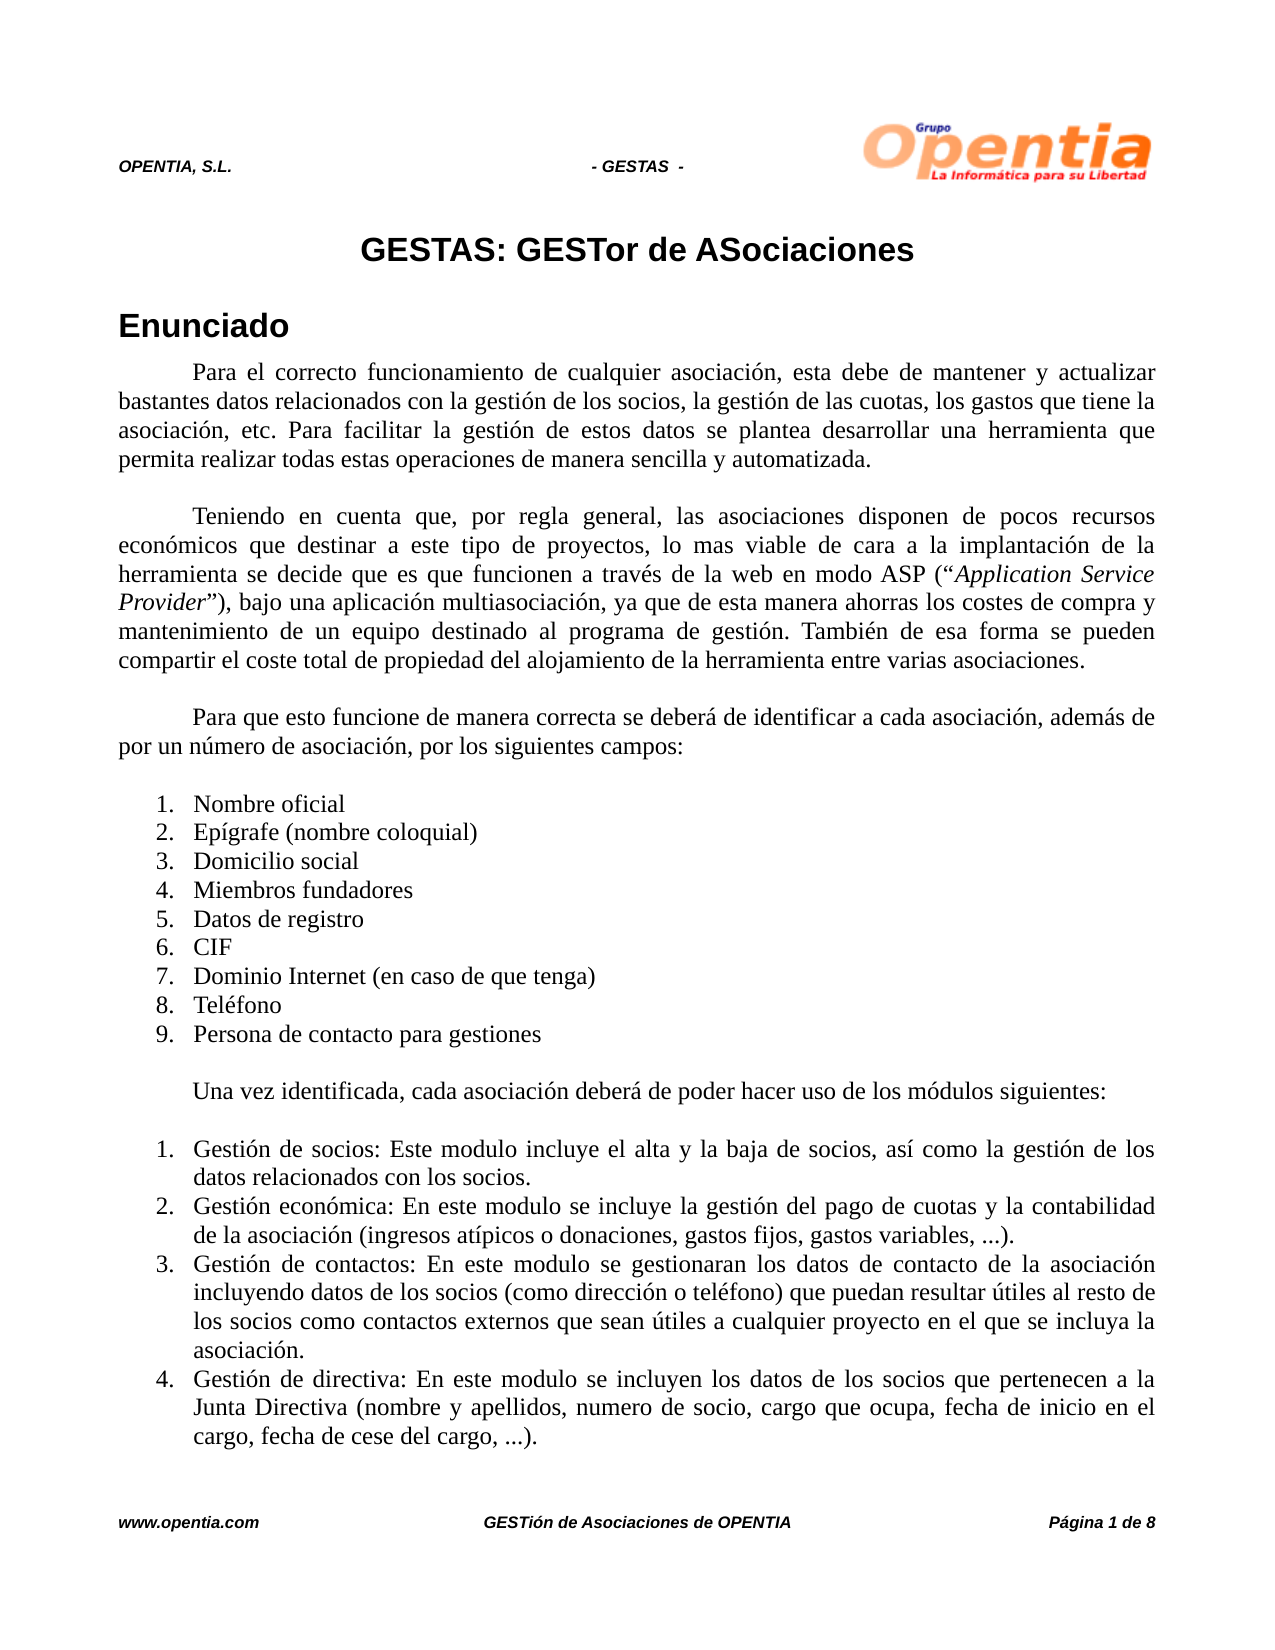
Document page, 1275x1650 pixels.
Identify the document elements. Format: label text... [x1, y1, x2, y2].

list Datos de registro [156, 904, 1157, 932]
list Gestión económica: En este modulo se incluye la gestión del pago de cuotas y la contabilidad de la asociación (ingresos atípicos o donaciones, gastos fijos, gastos variables, ...). [156, 1191, 1157, 1249]
list Dominio Internet (en caso de que tenga) [156, 961, 1157, 990]
list Gestión de socios: Este modulo incluye el alta y la baja de socios, así como la gestión de los datos relacionados con los socios. [156, 1134, 1157, 1191]
list Domicilio social [156, 846, 1157, 875]
list Epígrafe (nombre coloquial) [156, 817, 1157, 846]
list Teléfono [156, 990, 1157, 1019]
list Nombre oficial [156, 789, 1157, 817]
text Una vez identificada, cada asociación deberá de poder hacer uso de los módulos siguientes: [118, 1076, 1157, 1105]
list Gestión de contactos: En este modulo se gestionaran los datos de contacto de la asociación incluyendo datos de los socios (como dirección o teléfono) que puedan resultar útiles al resto de los socios como contactos externos que sean útiles a cualquier proyecto en el que se incluya la asociación. [156, 1249, 1157, 1364]
picture [858, 118, 1157, 186]
text Teniendo en cuenta que, por regla general, las asociaciones disponen de pocos recursos económicos que destinar a este tipo de proyectos, lo mas viable de cara a la implantación de la herramienta se decide que es que funcionen a través de la web en modo ASP (“Application Service Provider”), bajo una aplicación multiasociación, ya que de esta manera ahorras los costes de compra y mantenimiento de un equipo destinado al programa de gestión. También de esa forma se pueden compartir el coste total de propiedad del alojamiento de la herramienta entre varias asociaciones. [118, 501, 1157, 674]
subtitle GESTAS: GESTor de ASociaciones [118, 230, 1157, 269]
list Miembros fundadores [156, 875, 1157, 904]
list Gestión de directiva: En este modulo se incluyen los datos de los socios que pertenecen a la Junta Directiva (nombre y apellidos, numero de socio, cargo que ocupa, fecha de inicio en el cargo, fecha de cese del cargo, ...). [156, 1364, 1157, 1450]
text Para el correcto funcionamiento de cualquier asociación, esta debe de mantener y actualizar bastantes datos relacionados con la gestión de los socios, la gestión de las cuotas, los gastos que tiene la asociación, etc. Para facilitar la gestión de estos datos se plantea desarrollar una herramienta que permita realizar todas estas operaciones de manera sencilla y automatizada. [118, 357, 1157, 472]
text Para que esto funcione de manera correcta se deberá de identificar a cada asociación, además de por un número de asociación, por los siguientes campos: [118, 702, 1157, 760]
subtitle Enunciado [118, 306, 1157, 345]
list CIF [156, 932, 1157, 961]
list Persona de contacto para gestiones [156, 1019, 1157, 1047]
